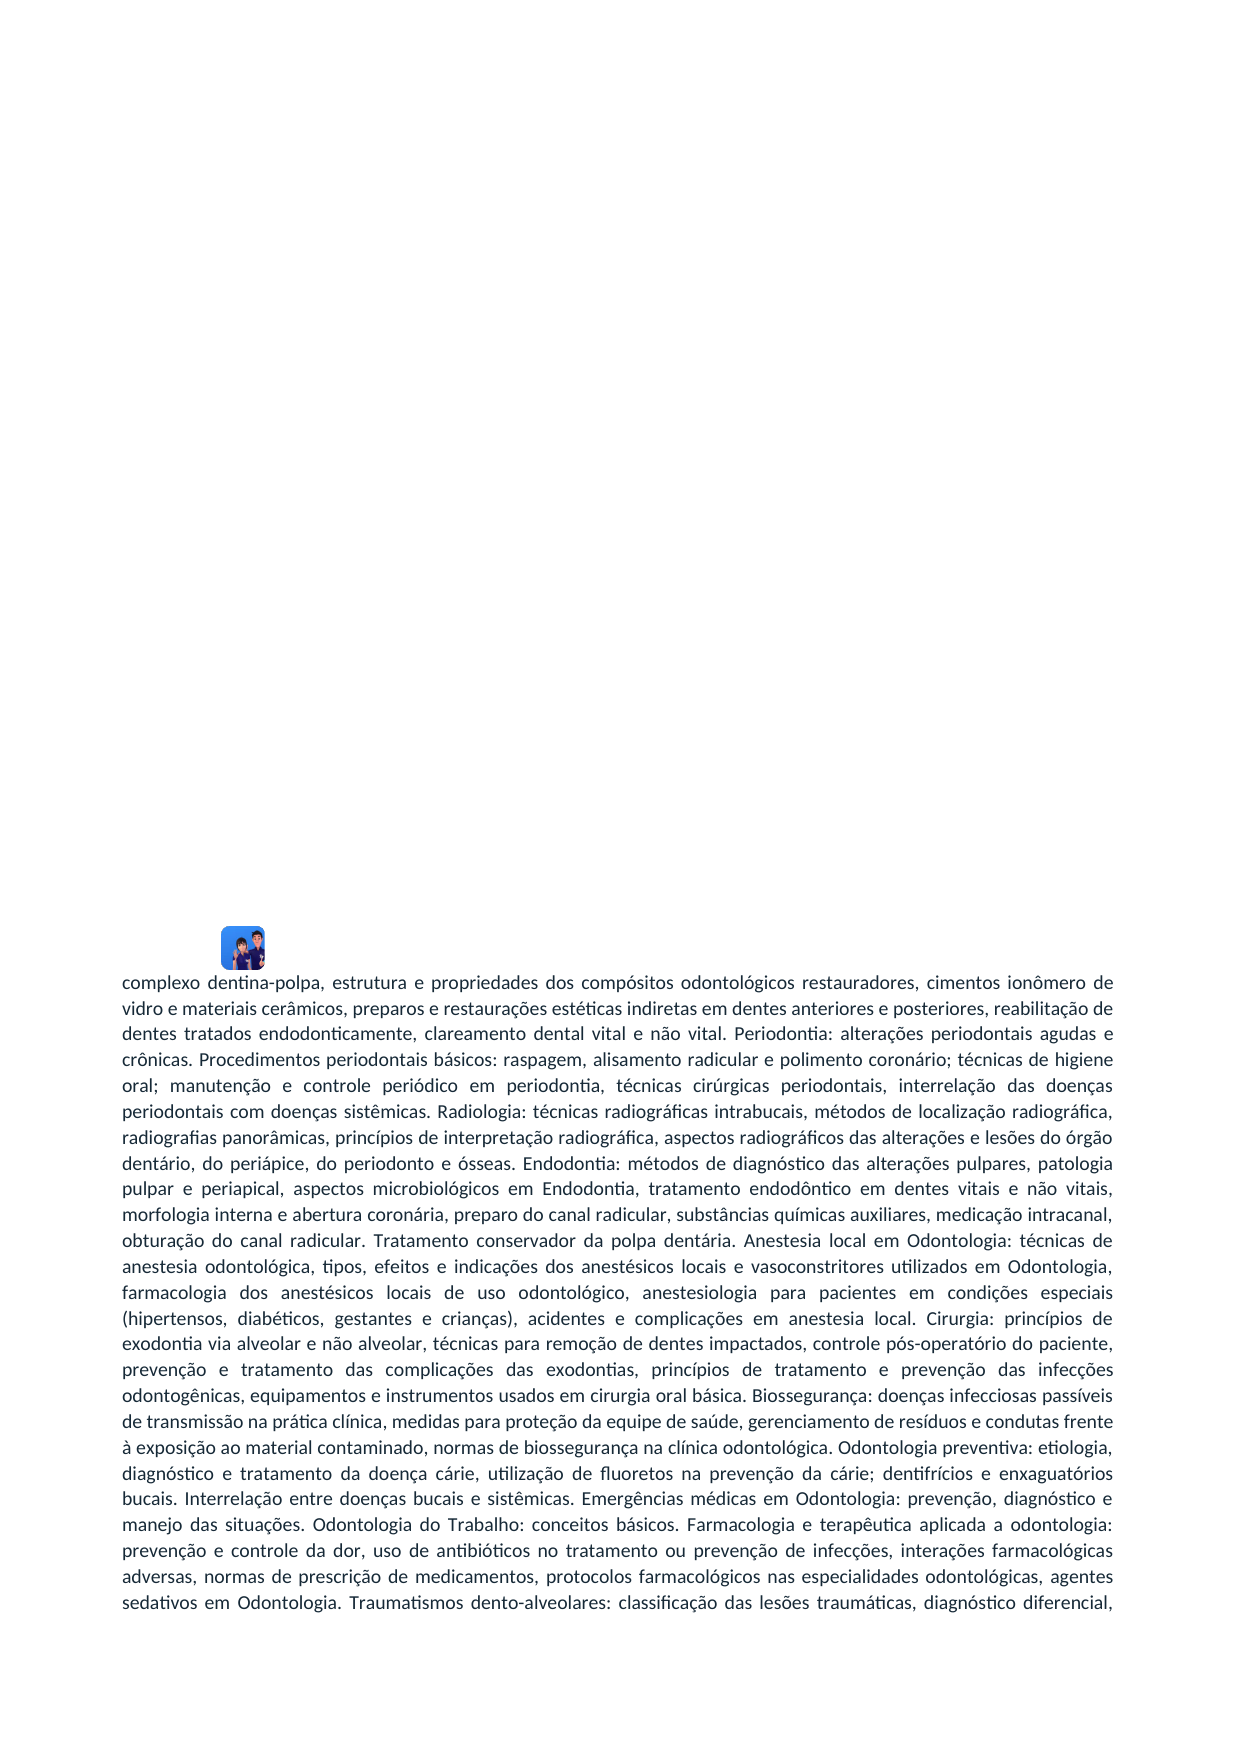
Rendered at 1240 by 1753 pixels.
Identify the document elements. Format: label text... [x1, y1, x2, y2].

text complexo dentina-polpa, estrutura e propriedades dos compósitos odontológicos restauradores, cimentos ionômero de vidro e materiais cerâmicos, preparos e restaurações estéticas indiretas em dentes anteriores e posteriores, reabilitação de dentes tratados endodonticamente, clareamento dental vital e não vital. Periodontia: alterações periodontais agudas e crônicas. Procedimentos periodontais básicos: raspagem, alisamento radicular e polimento coronário; técnicas de higiene oral; manutenção e controle periódico em periodontia, técnicas cirúrgicas periodontais, interrelação das doenças periodontais com doenças sistêmicas. Radiologia: técnicas radiográficas intrabucais, métodos de localização radiográfica, radiografias panorâmicas, princípios de interpretação radiográfica, aspectos radiográficos das alterações e lesões do órgão dentário, do periápice, do periodonto e ósseas. Endodontia: métodos de diagnóstico das alterações pulpares, patologia pulpar e periapical, aspectos microbiológicos em Endodontia, tratamento endodôntico em dentes vitais e não vitais, morfologia interna e abertura coronária, preparo do canal radicular, substâncias químicas auxiliares, medicação intracanal, obturação do canal radicular. Tratamento conservador da polpa dentária. Anestesia local em Odontologia: técnicas de anestesia odontológica, tipos, efeitos e indicações dos anestésicos locais e vasoconstritores utilizados em Odontologia, farmacologia dos anestésicos locais de uso odontológico, anestesiologia para pacientes em condições especiais (hipertensos, diabéticos, gestantes e crianças), acidentes e complicações em anestesia local. Cirurgia: princípios de exodontia via alveolar e não alveolar, técnicas para remoção de dentes impactados, controle pós-operatório do paciente, prevenção e tratamento das complicações das exodontias, princípios de tratamento e prevenção das infecções odontogênicas, equipamentos e instrumentos usados em cirurgia oral básica. Biossegurança: doenças infecciosas passíveis de transmissão na prática clínica, medidas para proteção da equipe de saúde, gerenciamento de resíduos e condutas frente à exposição ao material contaminado, normas de biossegurança na clínica odontológica. Odontologia preventiva: etiologia, diagnóstico e tratamento da doença cárie, utilização de fluoretos na prevenção da cárie; dentifrícios e enxaguatórios bucais. Interrelação entre doenças bucais e sistêmicas. Emergências médicas em Odontologia: prevenção, diagnóstico e manejo das situações. Odontologia do Trabalho: conceitos básicos. Farmacologia e terapêutica aplicada a odontologia: prevenção e controle da dor, uso de antibióticos no tratamento ou prevenção de infecções, interações farmacológicas adversas, normas de prescrição de medicamentos, protocolos farmacológicos nas especialidades odontológicas, agentes sedativos em Odontologia. Traumatismos dento-alveolares: classificação das lesões traumáticas, diagnóstico diferencial, [122, 970, 1115, 1614]
